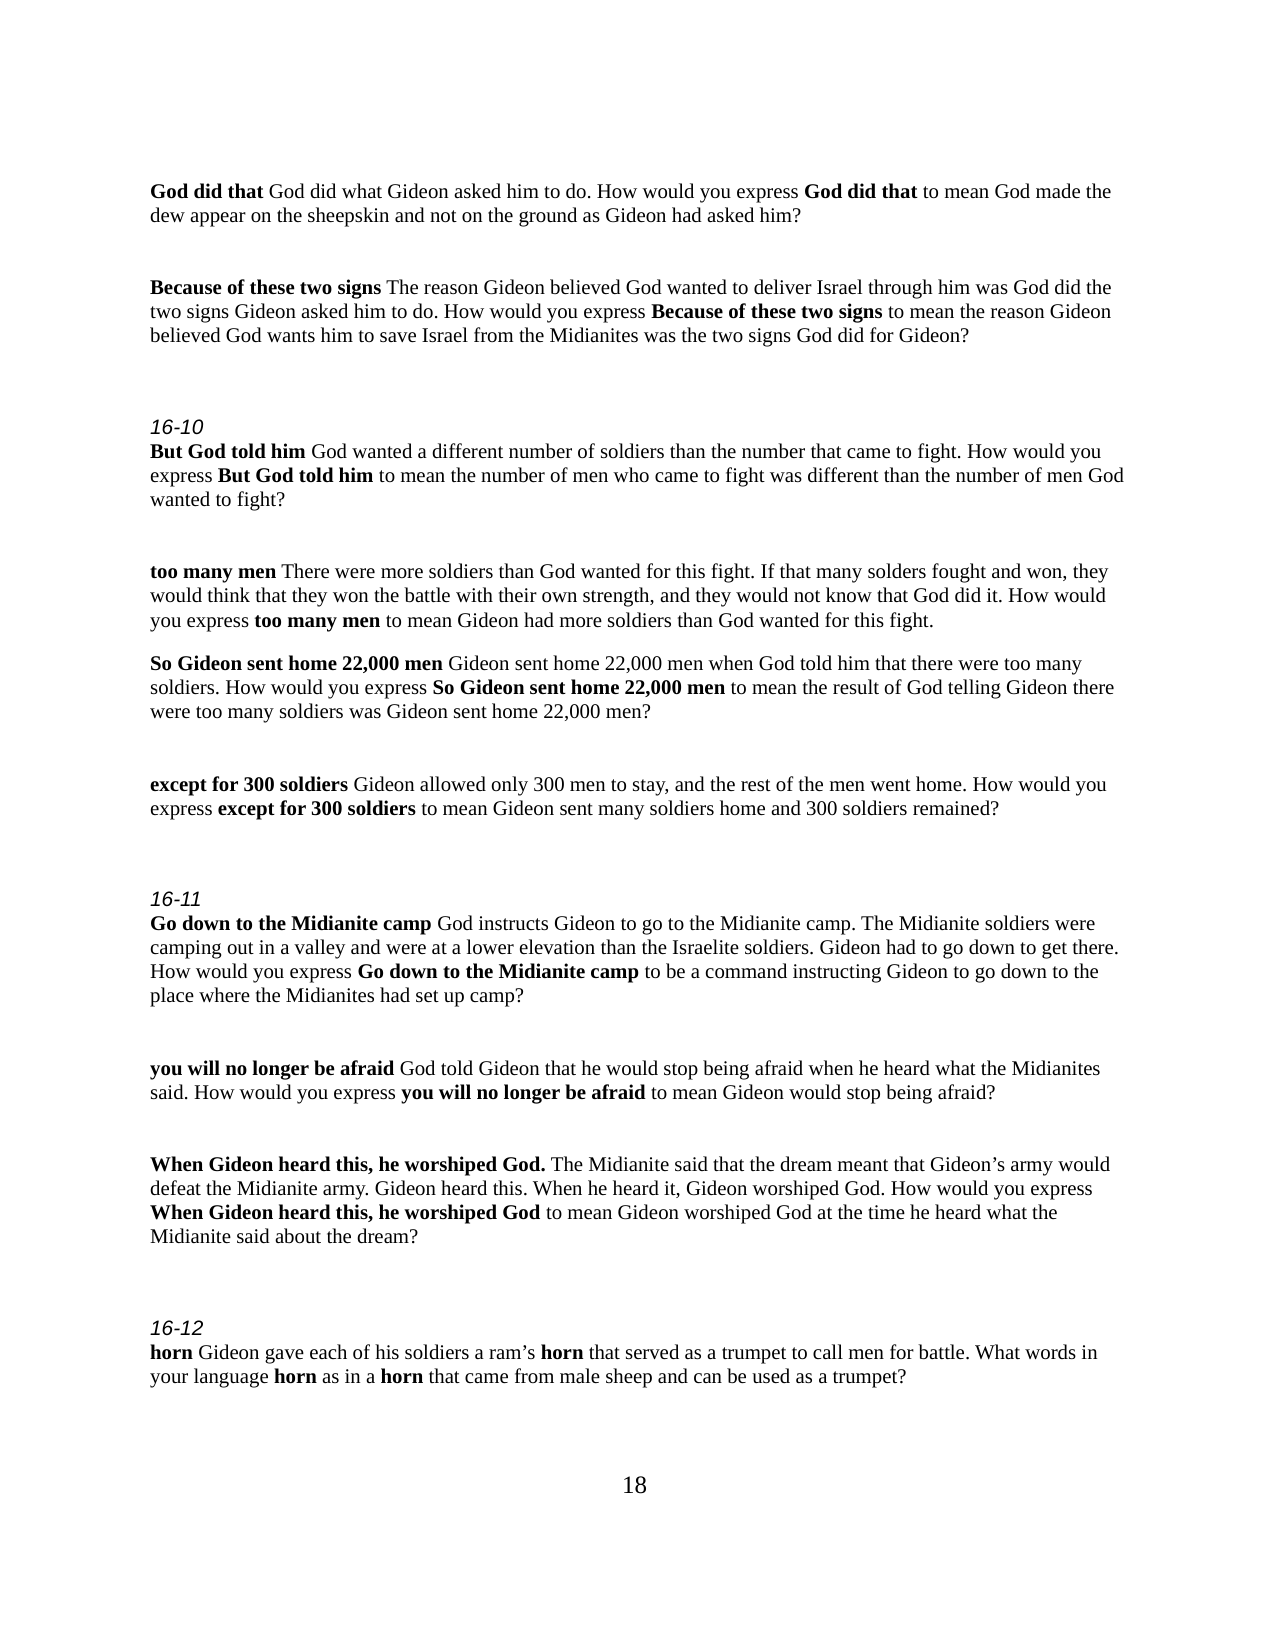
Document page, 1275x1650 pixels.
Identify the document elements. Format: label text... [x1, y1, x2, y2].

text horn Gideon gave each of his soldiers a ram’s horn that served as a trumpet to call men for battle. What words in your language horn as in a horn that came from male sheep and can be used as a trumpet? [150, 1340, 1125, 1388]
subtitle 16-11 [150, 887, 1125, 911]
text But God told him God wanted a different number of soldiers than the number that came to fight. How would you express But God told him to mean the number of men who came to fight was different than the number of men God wanted to fight? [150, 439, 1125, 511]
text So Gideon sent home 22,000 men Gideon sent home 22,000 men when God told him that there were too many soldiers. How would you express So Gideon sent home 22,000 men to mean the result of God telling Gideon there were too many soldiers was Gideon sent home 22,000 men? [150, 651, 1125, 723]
text you will no longer be afraid God told Gideon that he would stop being afraid when he heard what the Midianites said. How would you express you will no longer be afraid to mean Gideon would stop being afraid? [150, 1056, 1125, 1104]
text Because of these two signs The reason Gideon believed God wanted to deliver Israel through him was God did the two signs Gideon asked him to do. How would you express Because of these two signs to mean the reason Gideon believed God wants him to save Israel from the Midianites was the two signs God did for Gideon? [150, 275, 1125, 347]
text too many men There were more soldiers than God wanted for this fight. If that many solders fought and won, they would think that they won the battle with their own strength, and they would not know that God did it. How would you express too many men to mean Gideon had more soldiers than God wanted for this fight. [150, 559, 1125, 632]
text Go down to the Midianite camp God instructs Gideon to go to the Midianite camp. The Midianite soldiers were camping out in a valley and were at a lower elevation than the Israelite soldiers. Gideon had to go down to get there. How would you express Go down to the Midianite camp to be a command instructing Gideon to go down to the place where the Midianites had set up camp? [150, 911, 1125, 1007]
text When Gideon heard this, he worshiped God. The Midianite said that the dream meant that Gideon’s army would defeat the Midianite army. Gideon heard this. When he heard it, Gideon worshiped God. How would you express When Gideon heard this, he worshiped God to mean Gideon worshiped God at the time he heard what the Midianite said about the dream? [150, 1152, 1125, 1248]
subtitle 16-12 [150, 1316, 1125, 1340]
text God did that God did what Gideon asked him to do. How would you express God did that to mean God made the dew appear on the sheepskin and not on the ground as Gideon had asked him? [150, 179, 1125, 227]
text except for 300 soldiers Gideon allowed only 300 men to stay, and the rest of the men went home. How would you express except for 300 soldiers to mean Gideon sent many soldiers home and 300 soldiers remained? [150, 771, 1125, 819]
subtitle 16-10 [150, 415, 1125, 439]
